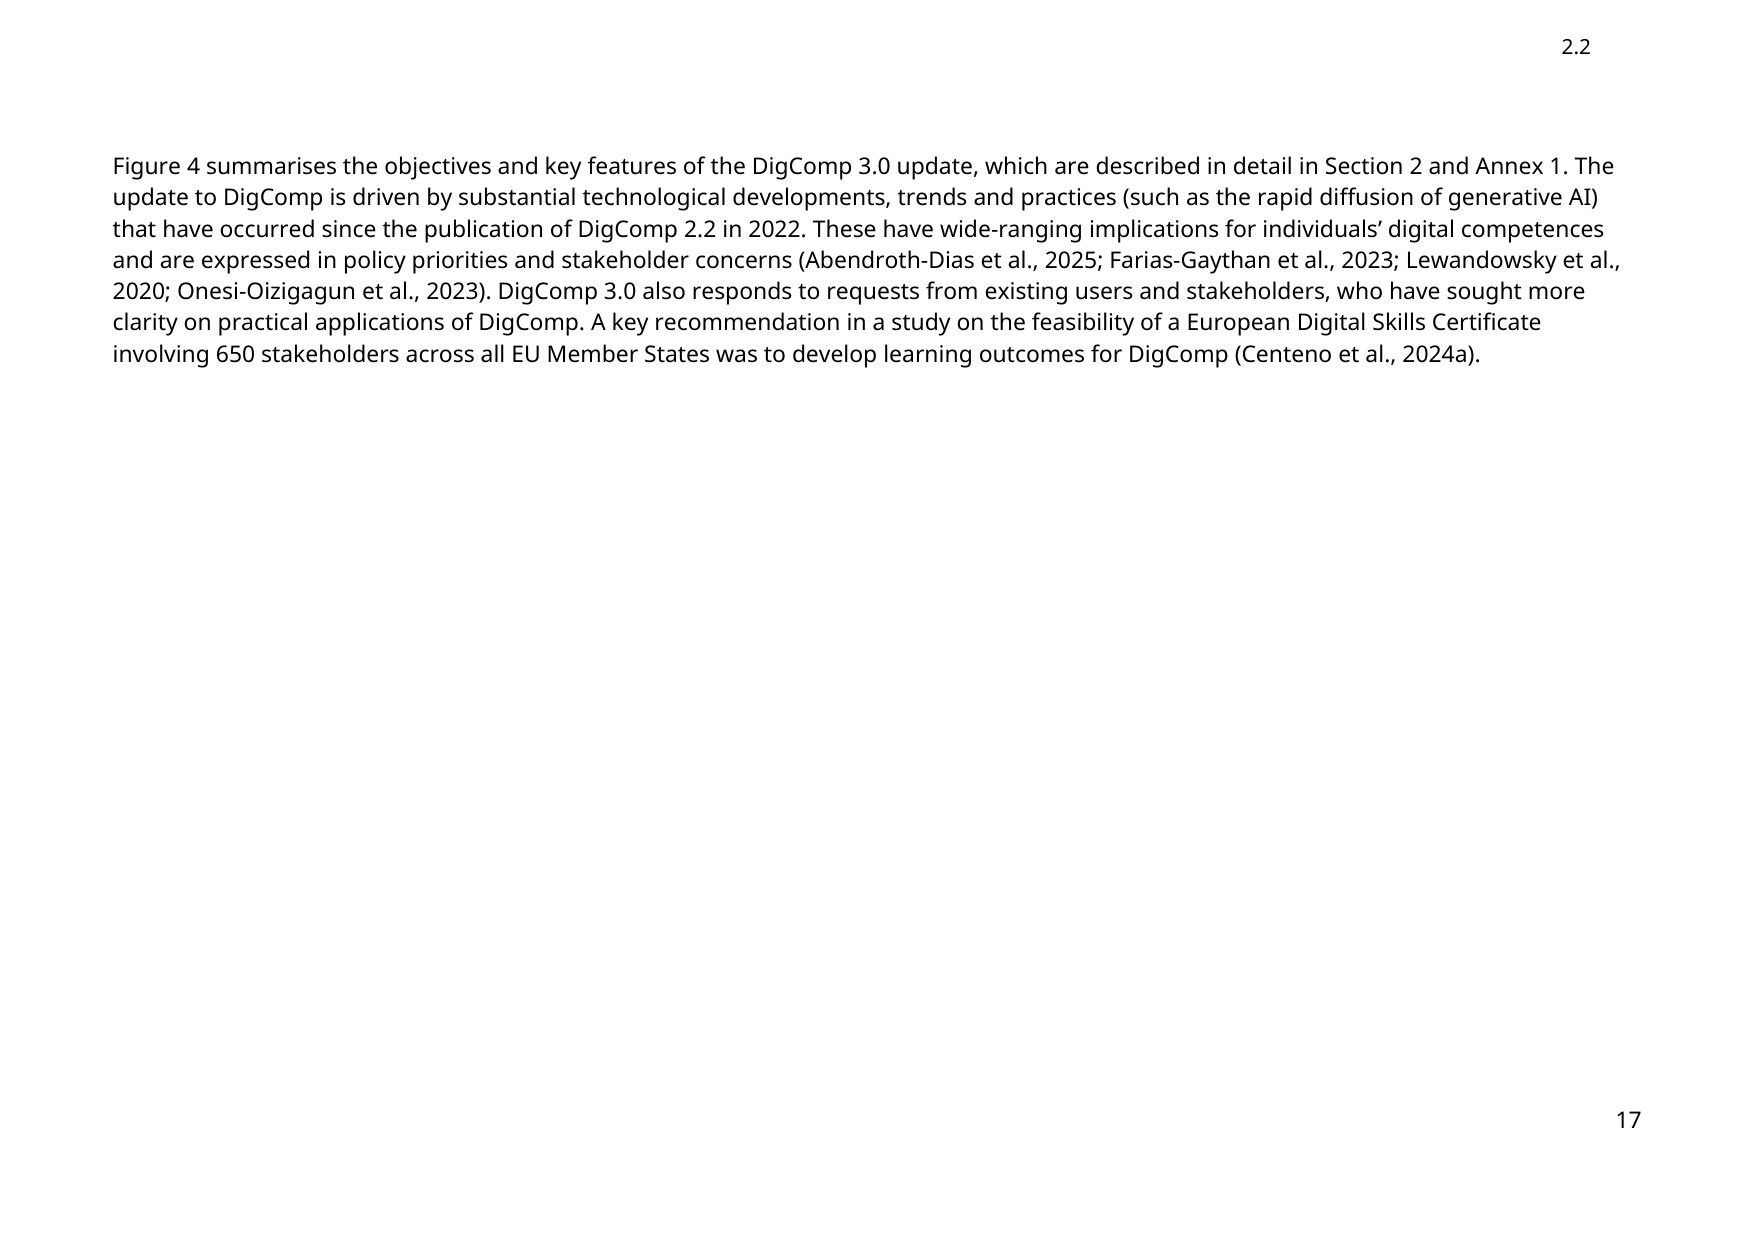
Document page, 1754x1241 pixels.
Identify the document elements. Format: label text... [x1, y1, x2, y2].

text Figure 4 summarises the objectives and key features of the DigComp 3.0 update, which are described in detail in Section 2 and Annex 1. The update to DigComp is driven by substantial technological developments, trends and practices (such as the rapid diffusion of generative AI) that have occurred since the publication of DigComp 2.2 in 2022. These have wide-ranging implications for individuals’ digital competences and are expressed in policy priorities and stakeholder concerns (Abendroth-Dias et al., 2025; Farias-Gaythan et al., 2023; Lewandowsky et al., 2020; Onesi-Oizigagun et al., 2023). DigComp 3.0 also responds to requests from existing users and stakeholders, who have sought more clarity on practical applications of DigComp. A key recommendation in a study on the feasibility of a European Digital Skills Certificate involving 650 stakeholders across all EU Member States was to develop learning outcomes for DigComp (Centeno et al., 2024a). [112, 150, 1641, 369]
